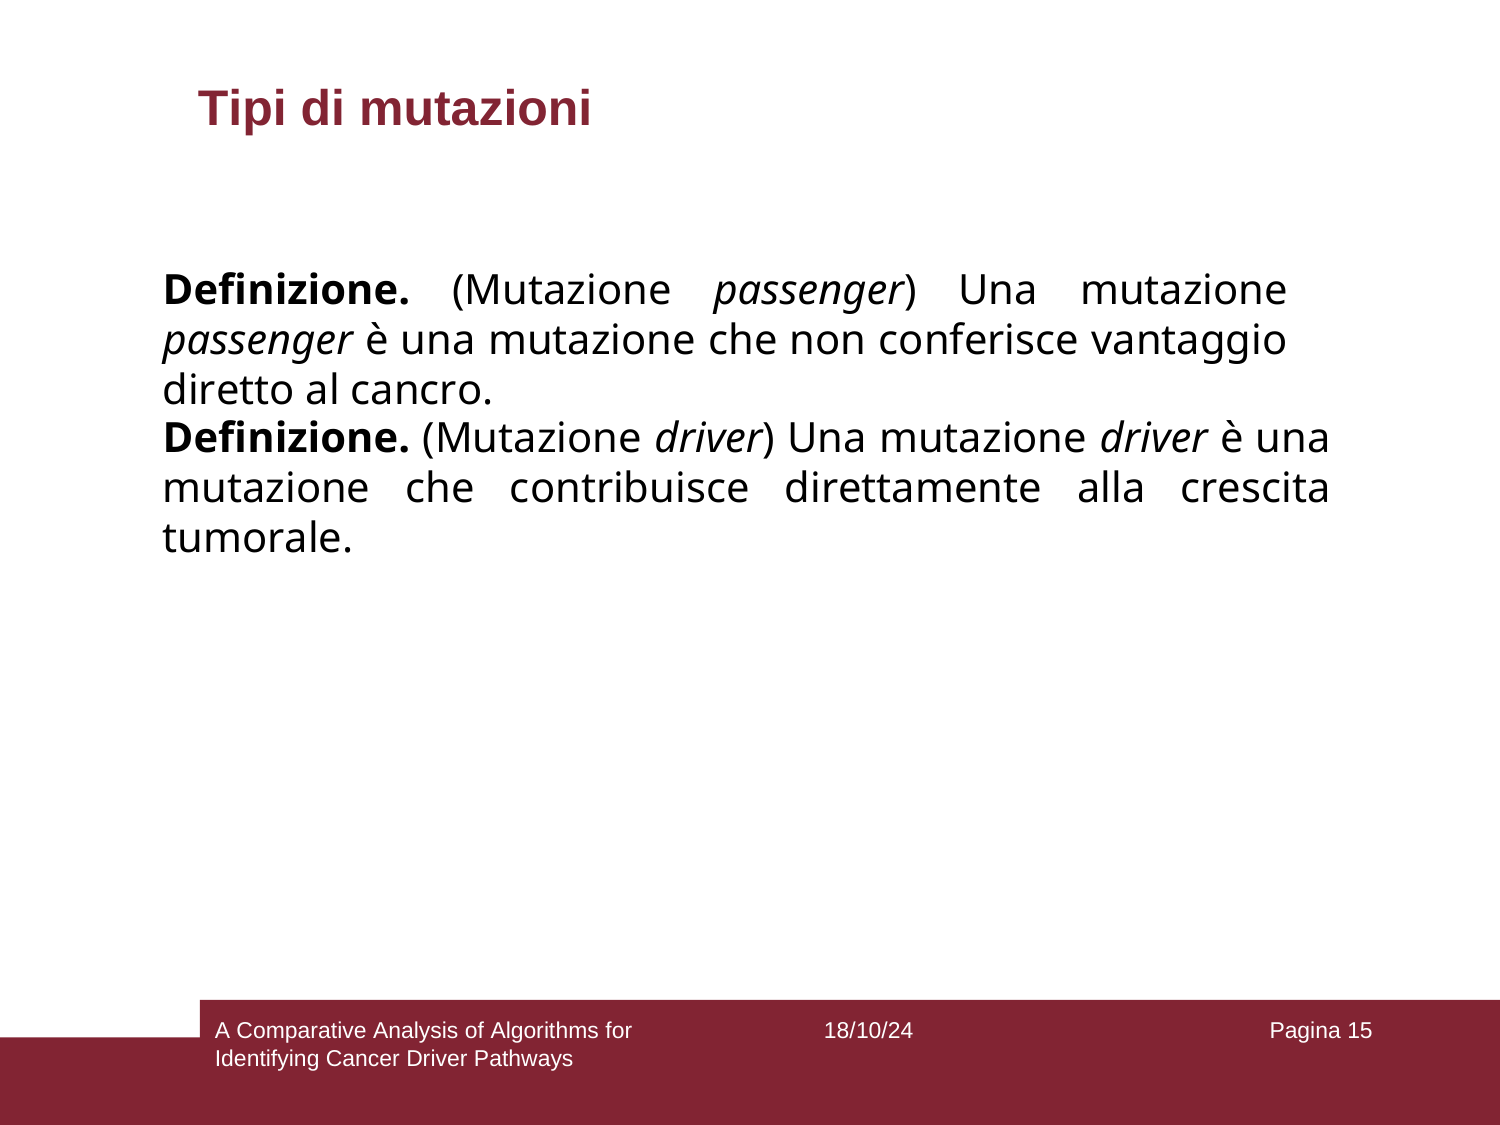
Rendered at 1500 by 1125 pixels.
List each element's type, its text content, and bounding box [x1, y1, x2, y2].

title Tipi di mutazioni [183, 67, 1400, 150]
text_box 18/10/24 [712, 1008, 1026, 1084]
text_box A Comparative Analysis of Algorithms for Identifying Cancer Driver Pathways [199, 1008, 676, 1084]
text_box Pagina <number> [1074, 1008, 1388, 1084]
text_box Definizione. (Mutazione driver) Una mutazione driver è una mutazione che contribuisce direttamente alla crescita tumorale. [147, 403, 1359, 519]
text_box Definizione. (Mutazione passenger) Una mutazione passenger è una mutazione che non conferisce vantaggio diretto al cancro. [147, 255, 1359, 371]
